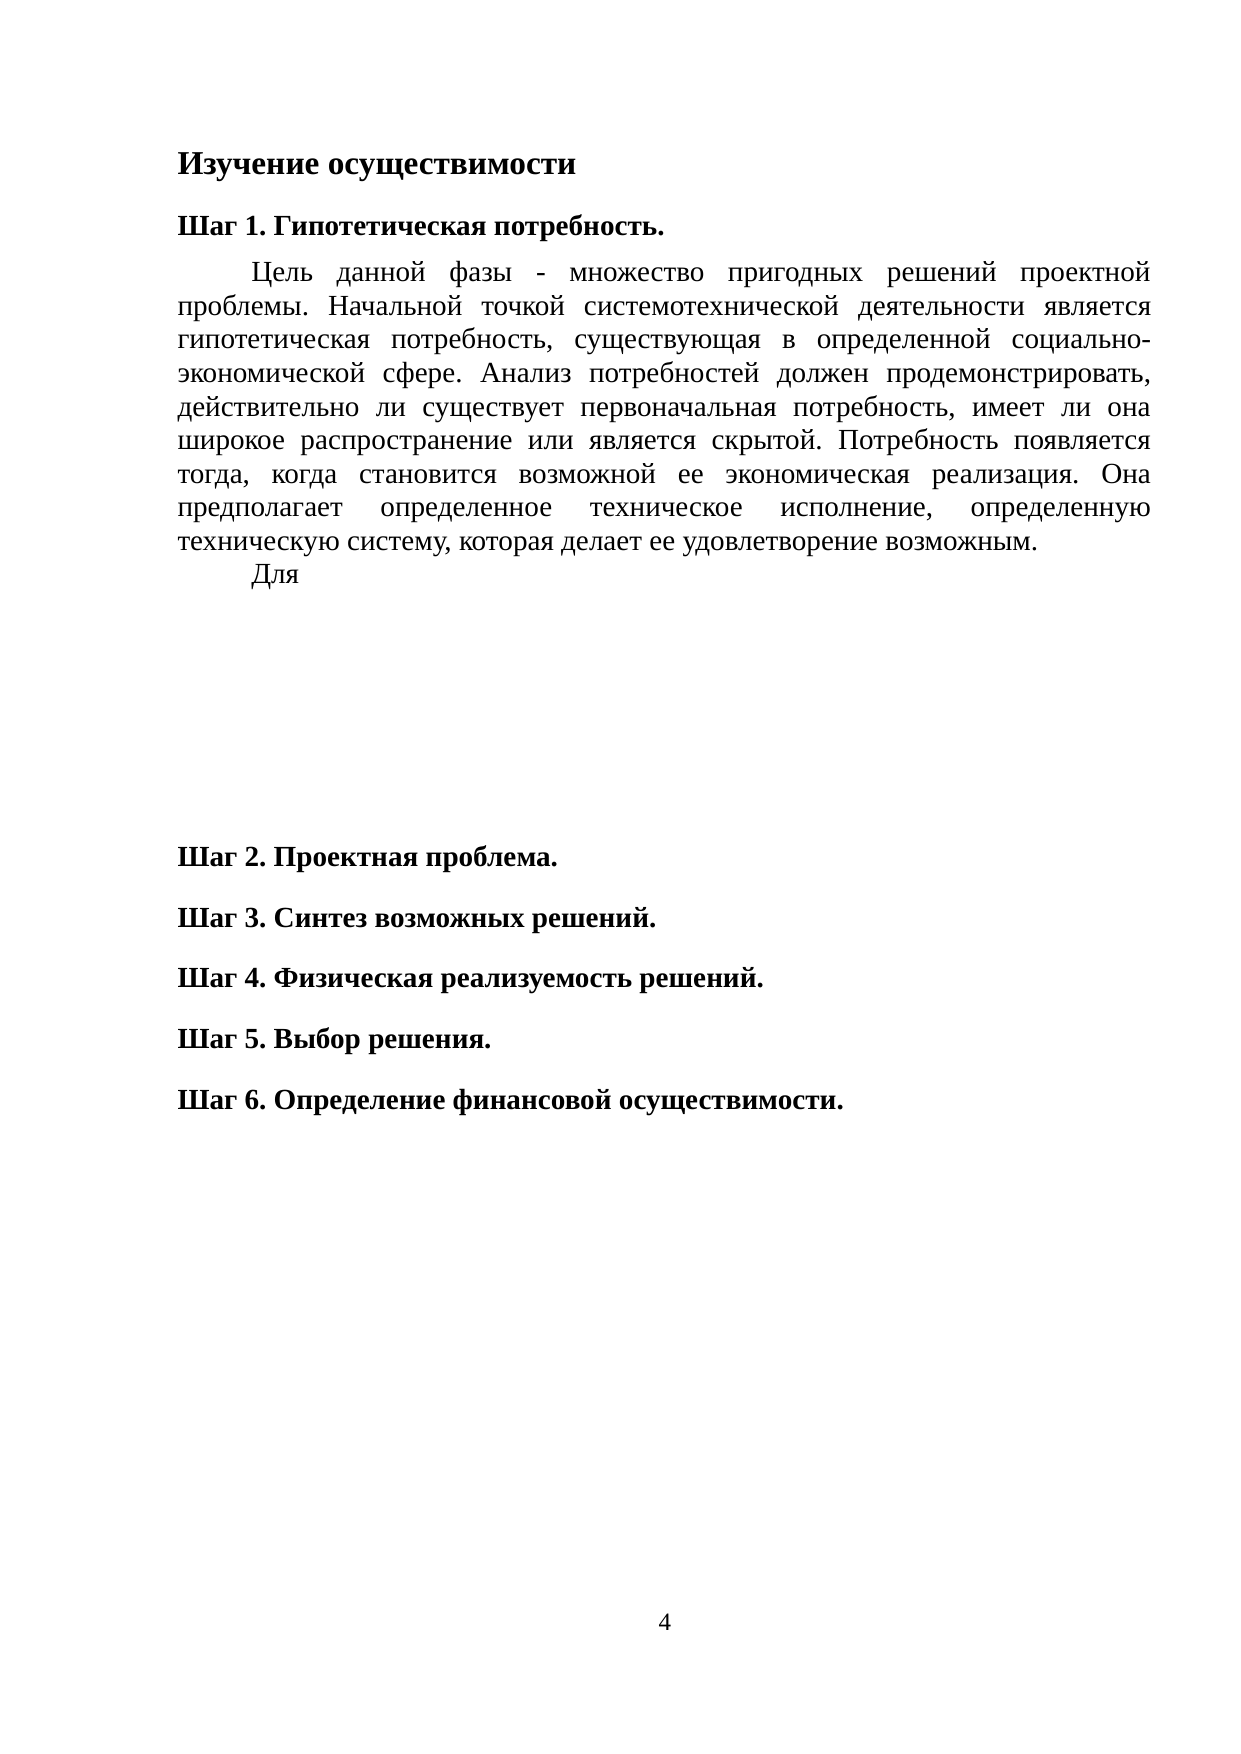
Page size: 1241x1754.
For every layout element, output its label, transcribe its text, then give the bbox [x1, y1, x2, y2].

subtitle Шаг 6. Определение финансовой осуществимости. [177, 1082, 1152, 1115]
subtitle Шаг 1. Гипотетическая потребность. [177, 208, 1152, 242]
subtitle Шаг 3. Синтез возможных решений. [177, 900, 1152, 933]
text Для [177, 556, 1152, 590]
subtitle Шаг 4. Физическая реализуемость решений. [177, 961, 1152, 994]
subtitle Изучение осуществимости [177, 143, 1152, 181]
subtitle Шаг 5. Выбор решения. [177, 1021, 1152, 1055]
text Цель данной фазы - множество пригодных решений проектной проблемы. Начальной точкой системотехнической деятельности является гипотетическая потребность, существующая в определенной социально-экономической сфере. Анализ потребностей должен продемонстрировать, действительно ли существует первоначальная потребность, имеет ли она широкое распространение или является скрытой. Потребность появляется тогда, когда становится возможной ее экономическая реализация. Она предполагает определенное техническое исполнение, определенную техническую систему, которая делает ее удовлетворение возможным. [177, 254, 1152, 556]
subtitle Шаг 2. Проектная проблема. [177, 839, 1152, 873]
